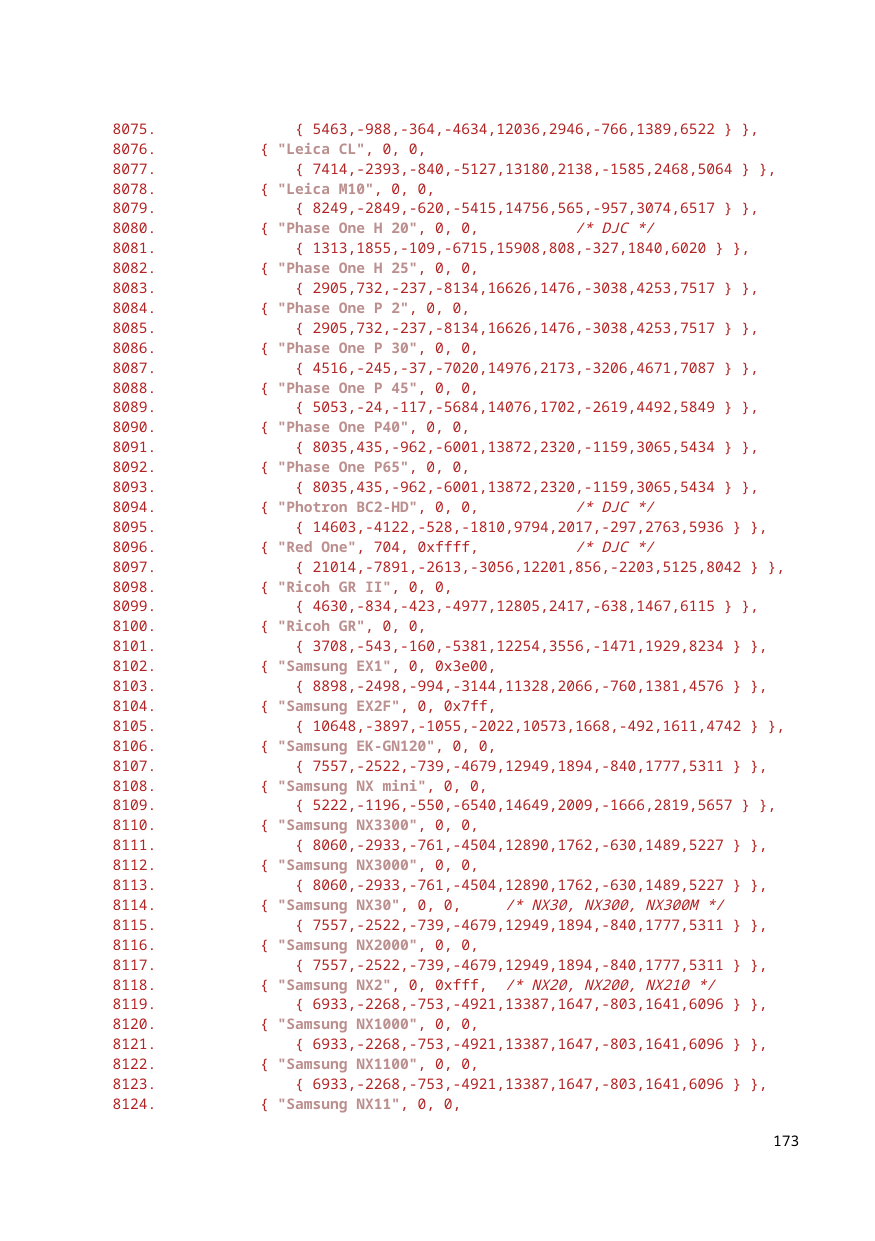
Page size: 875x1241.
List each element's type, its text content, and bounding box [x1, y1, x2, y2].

list { 5222,-1196,-550,-6540,14649,2009,-1666,2819,5657 } }, [112, 795, 799, 815]
list { 10648,-3897,-1055,-2022,10573,1668,-492,1611,4742 } }, [112, 716, 799, 736]
list { "Phase One P65", 0, 0, [112, 457, 799, 477]
list { "Samsung NX3000", 0, 0, [112, 855, 799, 875]
list { 5463,-988,-364,-4634,12036,2946,-766,1389,6522 } }, [112, 119, 799, 139]
list { "Phase One H 20", 0, 0, /* DJC */ [112, 218, 799, 238]
list { 8035,435,-962,-6001,13872,2320,-1159,3065,5434 } }, [112, 437, 799, 457]
list { 21014,-7891,-2613,-3056,12201,856,-2203,5125,8042 } }, [112, 556, 799, 576]
list { "Samsung NX2000", 0, 0, [112, 934, 799, 954]
list { "Samsung NX1100", 0, 0, [112, 1054, 799, 1074]
list { 6933,-2268,-753,-4921,13387,1647,-803,1641,6096 } }, [112, 1074, 799, 1094]
list { 2905,732,-237,-8134,16626,1476,-3038,4253,7517 } }, [112, 278, 799, 298]
list { "Ricoh GR II", 0, 0, [112, 576, 799, 596]
list { 7557,-2522,-739,-4679,12949,1894,-840,1777,5311 } }, [112, 954, 799, 974]
list { 14603,-4122,-528,-1810,9794,2017,-297,2763,5936 } }, [112, 517, 799, 537]
list { "Phase One P 2", 0, 0, [112, 298, 799, 318]
list { "Samsung EX2F", 0, 0x7ff, [112, 696, 799, 716]
list { "Ricoh GR", 0, 0, [112, 616, 799, 636]
list { "Red One", 704, 0xffff, /* DJC */ [112, 537, 799, 556]
list { "Phase One P40", 0, 0, [112, 417, 799, 437]
list { "Samsung NX mini", 0, 0, [112, 775, 799, 795]
list { 4516,-245,-37,-7020,14976,2173,-3206,4671,7087 } }, [112, 357, 799, 377]
list { "Samsung EX1", 0, 0x3e00, [112, 656, 799, 676]
list { "Leica M10", 0, 0, [112, 178, 799, 198]
list { "Samsung NX30", 0, 0, /* NX30, NX300, NX300M */ [112, 895, 799, 914]
list { 6933,-2268,-753,-4921,13387,1647,-803,1641,6096 } }, [112, 994, 799, 1014]
list { "Samsung NX11", 0, 0, [112, 1094, 799, 1113]
list { 5053,-24,-117,-5684,14076,1702,-2619,4492,5849 } }, [112, 397, 799, 417]
list { 6933,-2268,-753,-4921,13387,1647,-803,1641,6096 } }, [112, 1034, 799, 1054]
list { 8898,-2498,-994,-3144,11328,2066,-760,1381,4576 } }, [112, 676, 799, 696]
list { 8060,-2933,-761,-4504,12890,1762,-630,1489,5227 } }, [112, 835, 799, 855]
list { "Phase One P 30", 0, 0, [112, 338, 799, 357]
list { "Samsung EK-GN120", 0, 0, [112, 736, 799, 755]
list { 3708,-543,-160,-5381,12254,3556,-1471,1929,8234 } }, [112, 636, 799, 656]
list { 8035,435,-962,-6001,13872,2320,-1159,3065,5434 } }, [112, 477, 799, 497]
list { 1313,1855,-109,-6715,15908,808,-327,1840,6020 } }, [112, 238, 799, 258]
list { 8060,-2933,-761,-4504,12890,1762,-630,1489,5227 } }, [112, 875, 799, 895]
list { 7557,-2522,-739,-4679,12949,1894,-840,1777,5311 } }, [112, 914, 799, 934]
list { "Samsung NX3300", 0, 0, [112, 815, 799, 835]
list { "Leica CL", 0, 0, [112, 139, 799, 158]
list { "Photron BC2-HD", 0, 0, /* DJC */ [112, 497, 799, 517]
list { 2905,732,-237,-8134,16626,1476,-3038,4253,7517 } }, [112, 318, 799, 338]
list { "Samsung NX1000", 0, 0, [112, 1014, 799, 1034]
list { 4630,-834,-423,-4977,12805,2417,-638,1467,6115 } }, [112, 596, 799, 616]
list { 8249,-2849,-620,-5415,14756,565,-957,3074,6517 } }, [112, 198, 799, 218]
list { 7557,-2522,-739,-4679,12949,1894,-840,1777,5311 } }, [112, 755, 799, 775]
list { 7414,-2393,-840,-5127,13180,2138,-1585,2468,5064 } }, [112, 158, 799, 178]
list { "Phase One P 45", 0, 0, [112, 377, 799, 397]
list { "Phase One H 25", 0, 0, [112, 258, 799, 278]
list { "Samsung NX2", 0, 0xfff, /* NX20, NX200, NX210 */ [112, 974, 799, 994]
